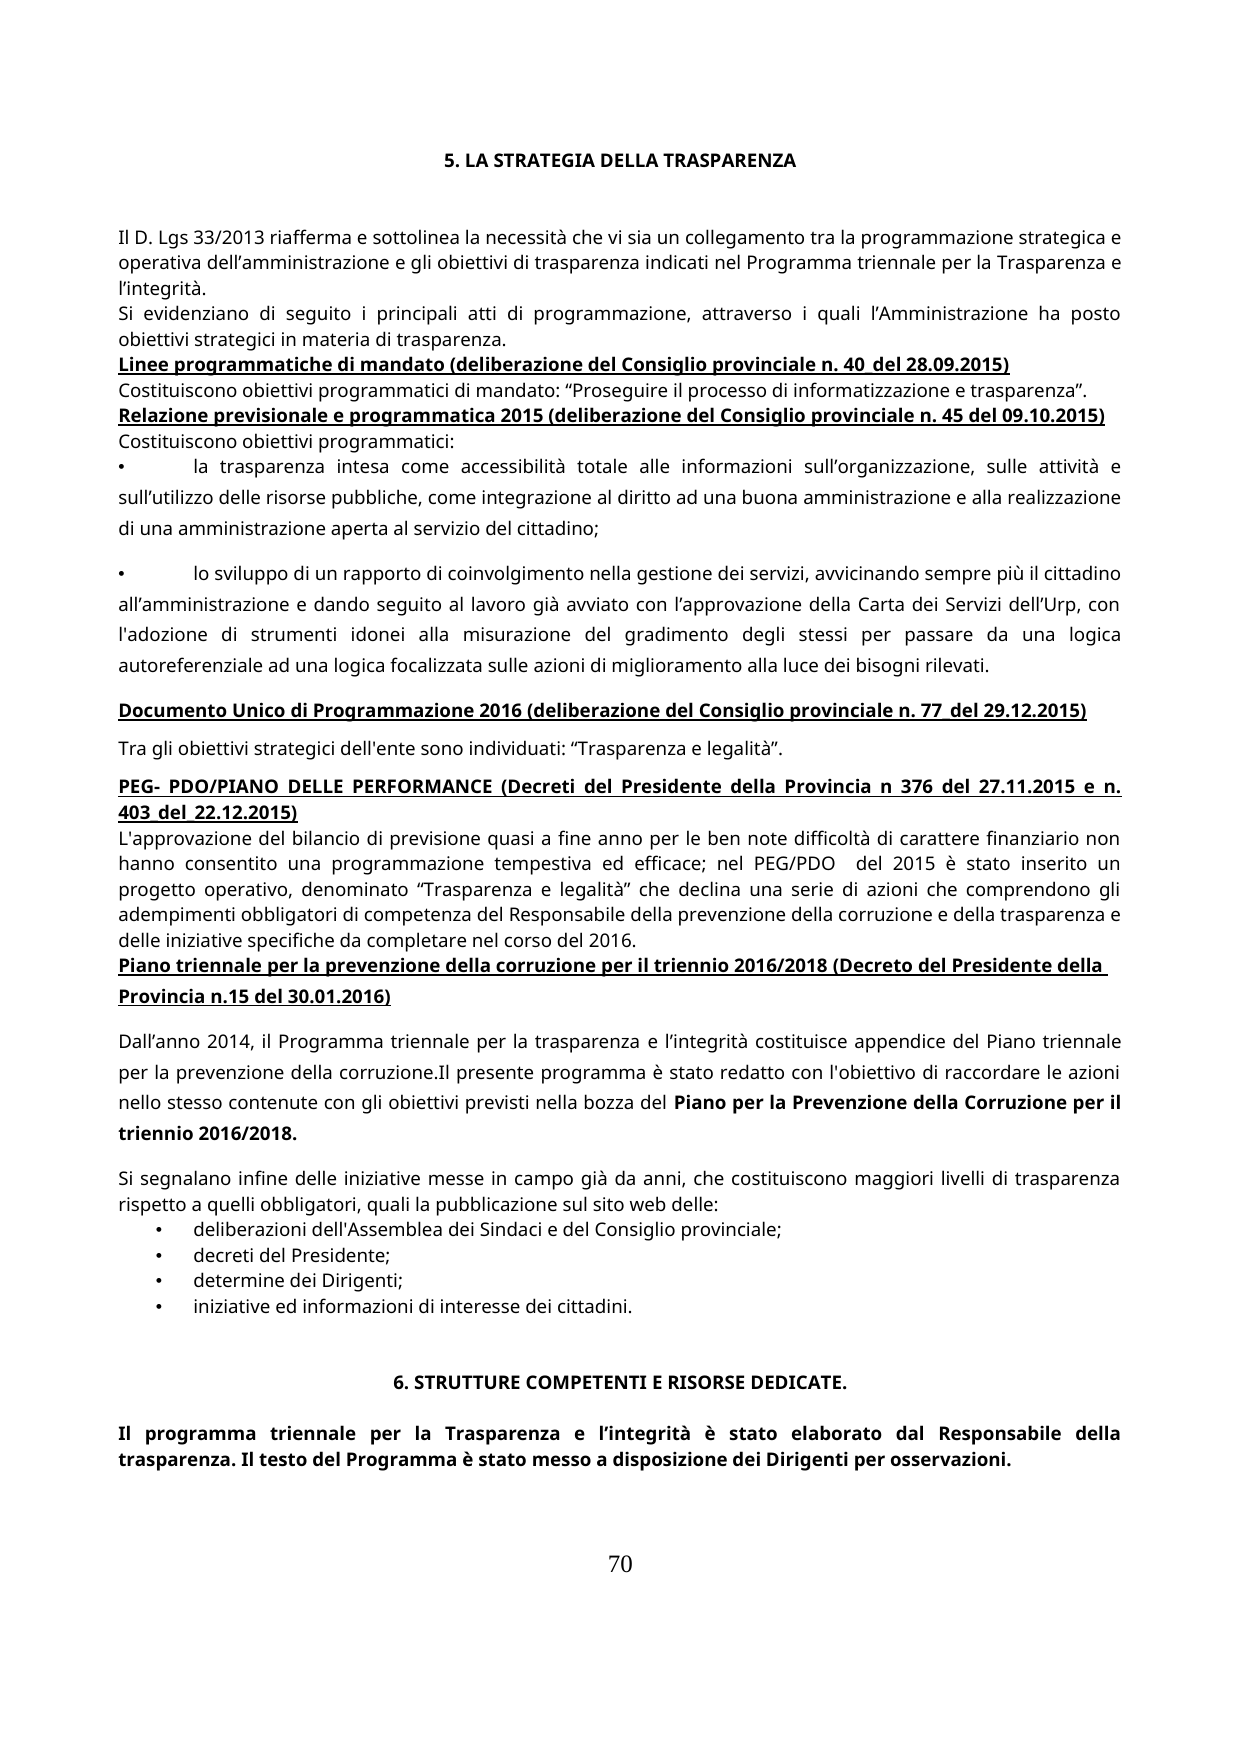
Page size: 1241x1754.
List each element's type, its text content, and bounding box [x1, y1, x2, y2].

list lo sviluppo di un rapporto di coinvolgimento nella gestione dei servizi, avvicinando sempre più il cittadino all’amministrazione e dando seguito al lavoro già avviato con l’approvazione della Carta dei Servizi dell’Urp, con l'adozione di strumenti idonei alla misurazione del gradimento degli stessi per passare da una logica autoreferenziale ad una logica focalizzata sulle azioni di miglioramento alla luce dei bisogni rilevati. [118, 560, 1122, 678]
list deliberazioni dell'Assemblea dei Sindaci e del Consiglio provinciale; [156, 1216, 1122, 1242]
text 5. LA STRATEGIA DELLA TRASPARENZA [118, 148, 1122, 173]
text Dall’anno 2014, il Programma triennale per la trasparenza e l’integrità costituisce appendice del Piano triennale per la prevenzione della corruzione.Il presente programma è stato redatto con l'obiettivo di raccordare le azioni nello stesso contenute con gli obiettivi previsti nella bozza del Piano per la Prevenzione della Corruzione per il triennio 2016/2018. [118, 1028, 1122, 1146]
list Documento Unico di Programmazione 2016 (deliberazione del Consiglio provinciale n. 77_del 29.12.2015) [118, 697, 1122, 723]
text 403_del_22.12.2015) [118, 797, 1122, 825]
text Il programma triennale per la Trasparenza e l’integrità è stato elaborato dal Responsabile della trasparenza. Il testo del Programma è stato messo a disposizione dei Dirigenti per osservazioni. [118, 1421, 1122, 1472]
text Si segnalano infine delle iniziative messe in campo già da anni, che costituiscono maggiori livelli di trasparenza rispetto a quelli obbligatori, quali la pubblicazione sul sito web delle: [118, 1165, 1122, 1216]
text Linee programmatiche di mandato (deliberazione del Consiglio provinciale n. 40_del 28.09.2015) [118, 352, 1122, 377]
text Piano triennale per la prevenzione della corruzione per il triennio 2016/2018 (Decreto del Presidente della Provincia n.15 del 30.01.2016) [118, 952, 1122, 1009]
text PEG- PDO/PIANO DELLE PERFORMANCE (Decreti del Presidente della Provincia n 376 del 27.11.2015 e n. [118, 774, 1122, 796]
list determine dei Dirigenti; [156, 1267, 1122, 1293]
text Costituiscono obiettivi programmatici: [118, 428, 1122, 454]
text Relazione previsionale e programmatica 2015 (deliberazione del Consiglio provinciale n. 45 del 09.10.2015) [118, 403, 1122, 428]
text Costituiscono obiettivi programmatici di mandato: “Proseguire il processo di informatizzazione e trasparenza”. [118, 377, 1122, 403]
text Il D. Lgs 33/2013 riafferma e sottolinea la necessità che vi sia un collegamento tra la programmazione strategica e operativa dell’amministrazione e gli obiettivi di trasparenza indicati nel Programma triennale per la Trasparenza e l’integrità. [118, 224, 1122, 301]
list decreti del Presidente; [156, 1242, 1122, 1267]
list iniziative ed informazioni di interesse dei cittadini. [156, 1293, 1122, 1318]
text Si evidenziano di seguito i principali atti di programmazione, attraverso i quali l’Amministrazione ha posto obiettivi strategici in materia di trasparenza. [118, 301, 1122, 352]
text Tra gli obiettivi strategici dell'ente sono individuati: “Trasparenza e legalità”. [118, 736, 1122, 761]
text 6. STRUTTURE COMPETENTI E RISORSE DEDICATE. [118, 1369, 1122, 1395]
text L'approvazione del bilancio di previsione quasi a fine anno per le ben note difficoltà di carattere finanziario non hanno consentito una programmazione tempestiva ed efficace; nel PEG/PDO del 2015 è stato inserito un progetto operativo, denominato “Trasparenza e legalità” che declina una serie di azioni che comprendono gli adempimenti obbligatori di competenza del Responsabile della prevenzione della corruzione e della trasparenza e delle iniziative specifiche da completare nel corso del 2016. [118, 825, 1122, 952]
list la trasparenza intesa come accessibilità totale alle informazioni sull’organizzazione, sulle attività e sull’utilizzo delle risorse pubbliche, come integrazione al diritto ad una buona amministrazione e alla realizzazione di una amministrazione aperta al servizio del cittadino; [118, 454, 1122, 541]
